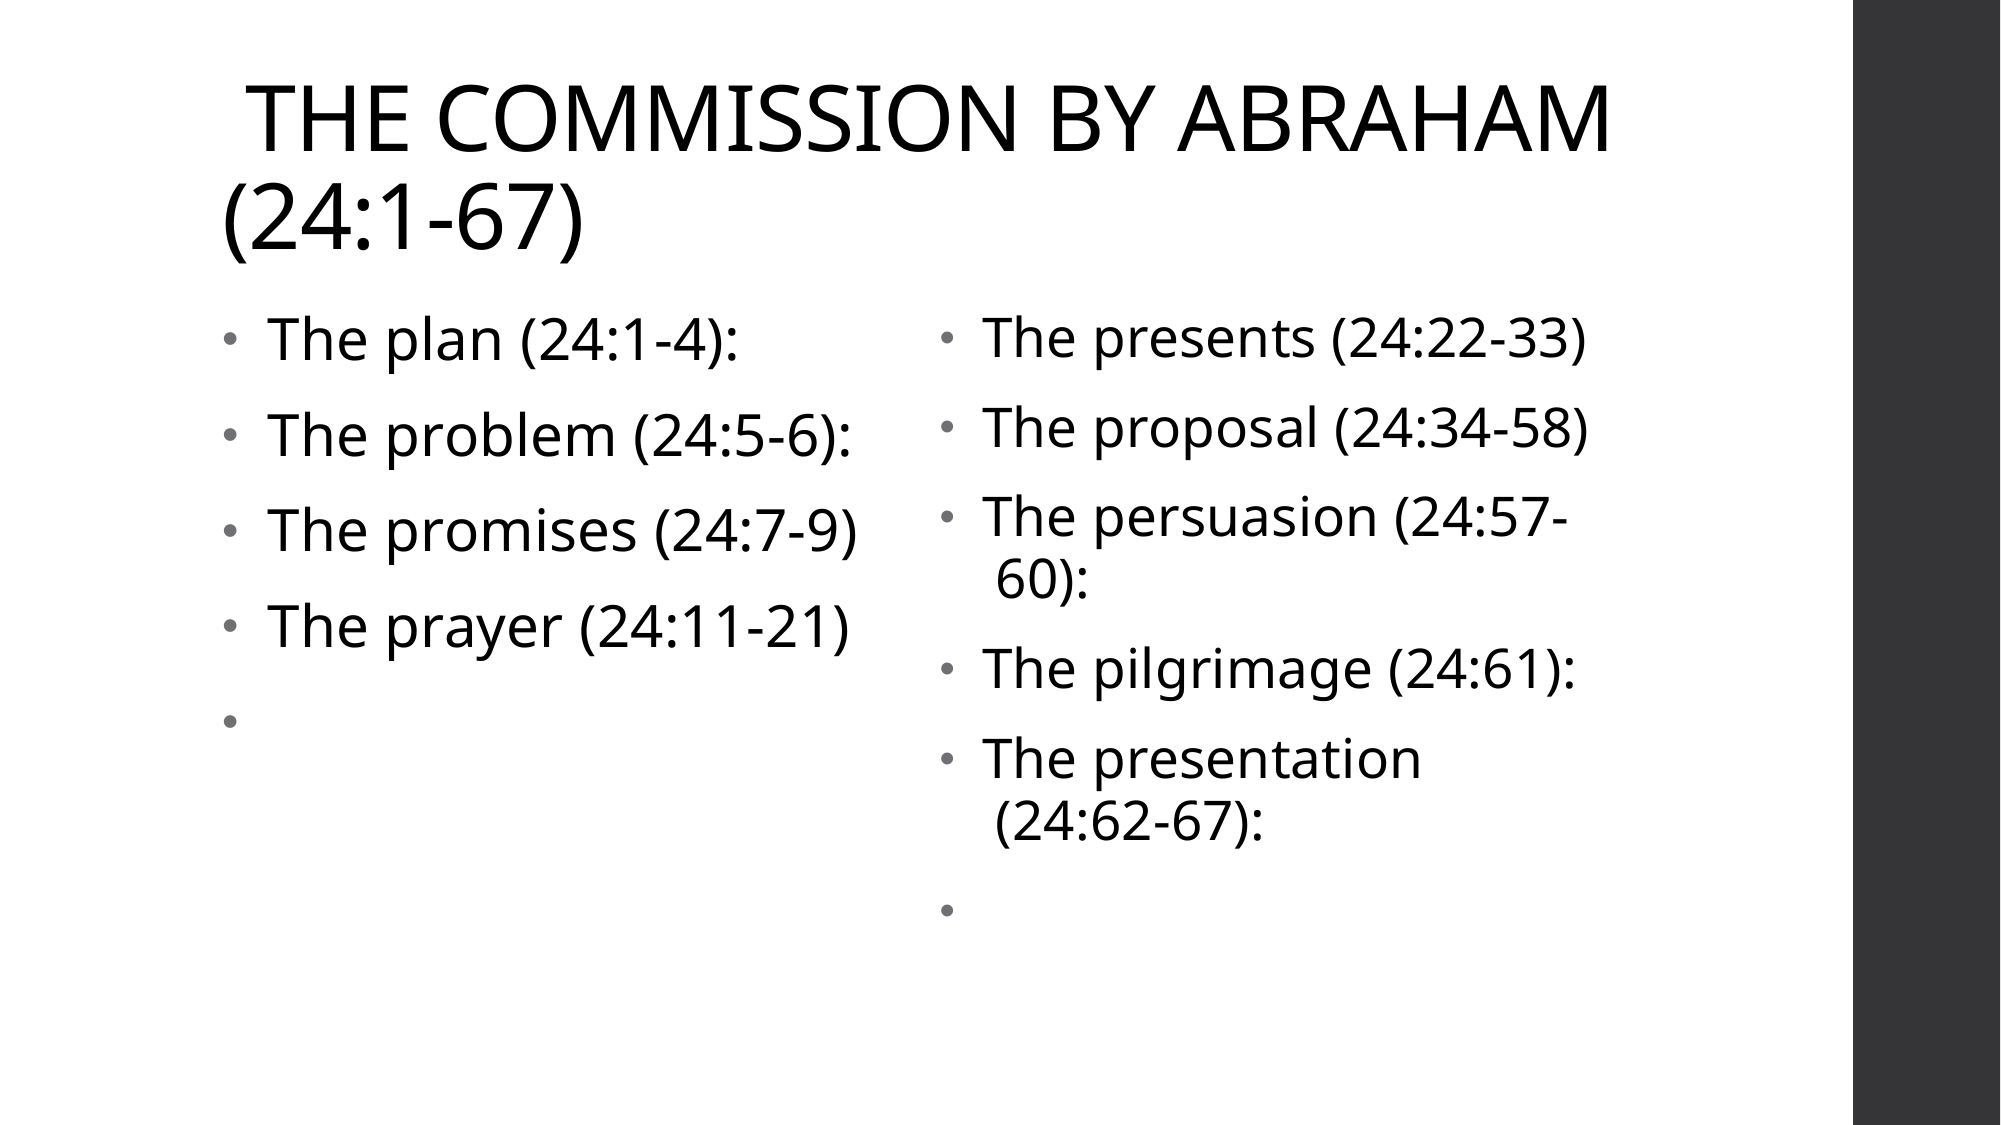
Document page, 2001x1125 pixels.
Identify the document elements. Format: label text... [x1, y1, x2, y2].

title THE COMMISSION BY ABRAHAM (24:1-67) [206, 60, 1797, 278]
list The presents (24:22-33) The proposal (24:34-58) The persuasion (24:57-60): The pilgrimage (24:61): The presentation (24:62-67): [924, 299, 1617, 1014]
list The plan (24:1-4): The problem (24:5-6): The promises (24:7-9) The prayer (24:11-21) [207, 299, 900, 1014]
